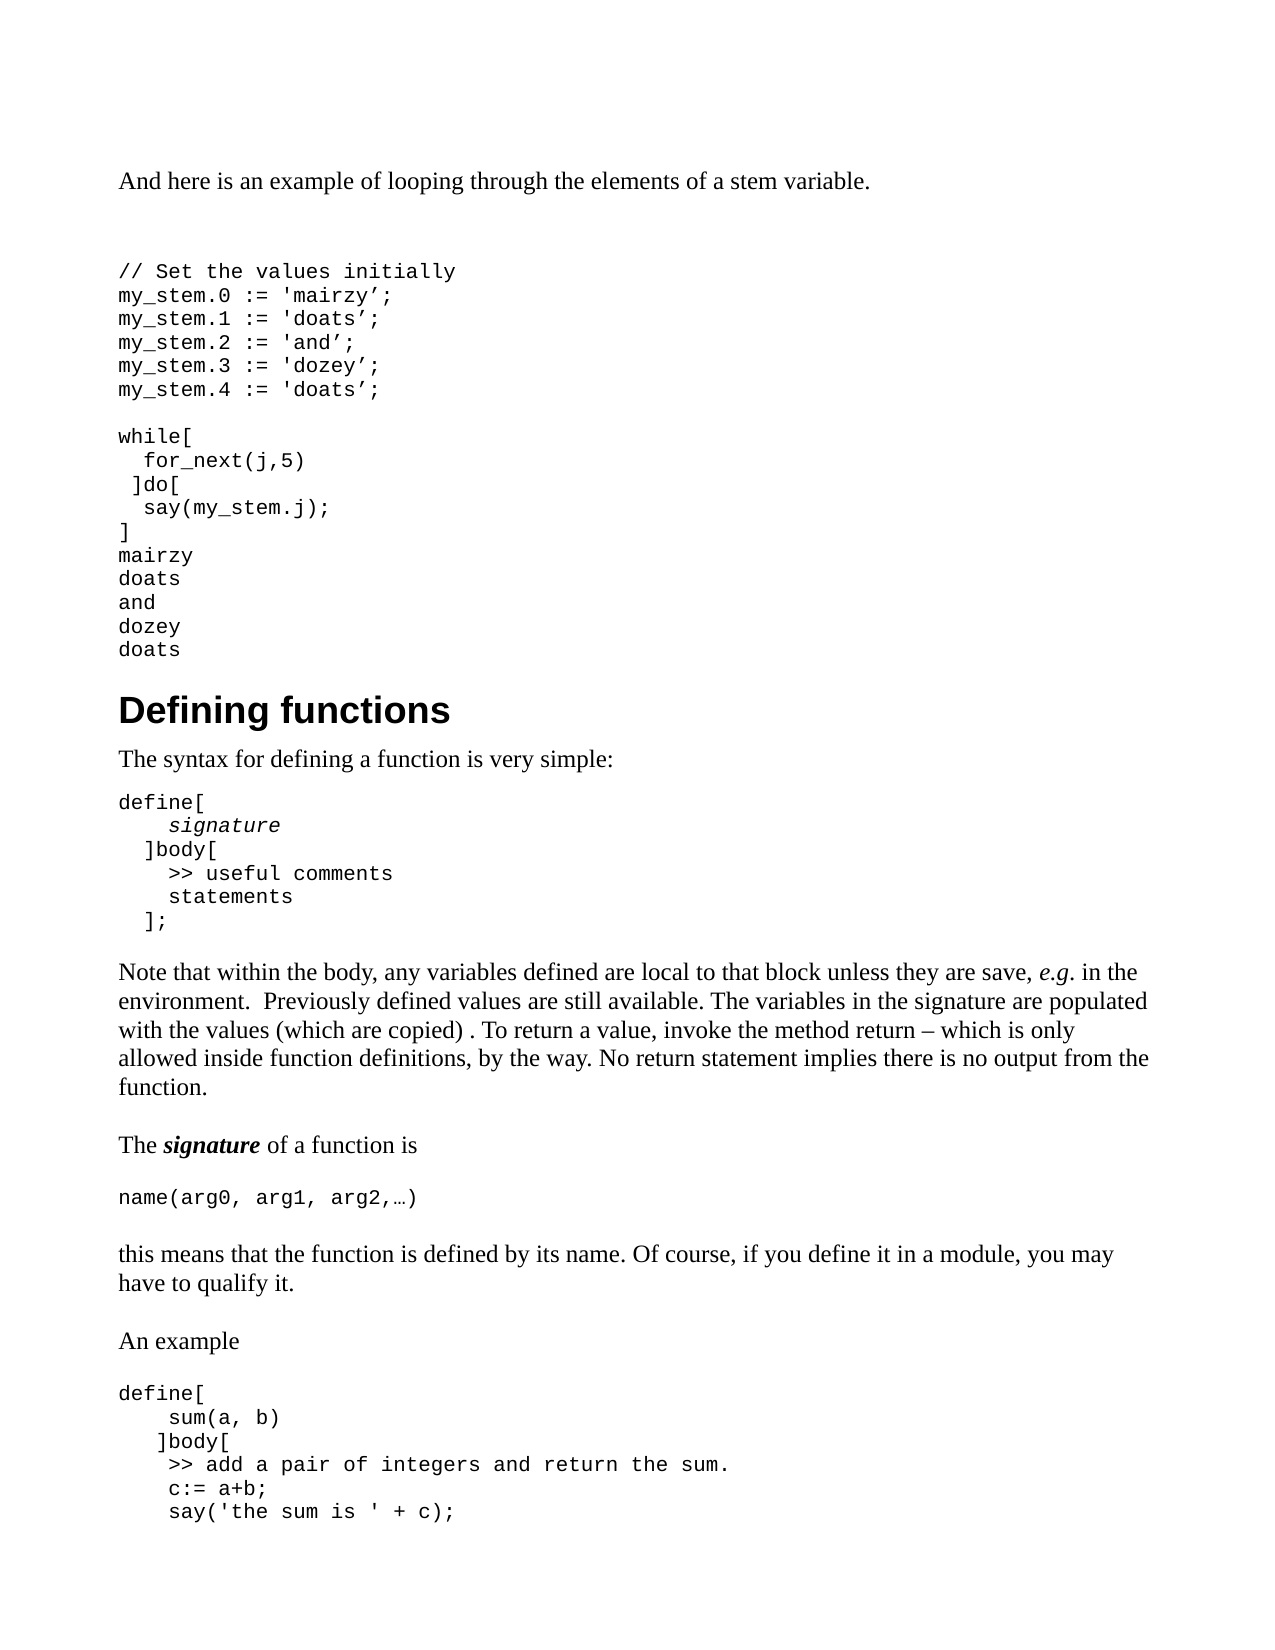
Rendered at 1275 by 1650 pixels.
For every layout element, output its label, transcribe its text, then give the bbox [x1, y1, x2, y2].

text statements [118, 886, 1157, 910]
text And here is an example of looping through the elements of a stem variable. [118, 166, 1157, 194]
text doats [118, 639, 1157, 663]
text ] [118, 521, 1157, 545]
text >> add a pair of integers and return the sum. [118, 1454, 1157, 1478]
text mairzy [118, 545, 1157, 568]
text ]body[ [118, 1431, 1157, 1454]
text name(arg0, arg1, arg2,…) [118, 1187, 1157, 1211]
text for_next(j,5) [118, 450, 1157, 474]
text doats [118, 568, 1157, 592]
text >> useful comments [118, 863, 1157, 886]
text ]do[ [118, 474, 1157, 497]
text my_stem.4 := 'doats’; [118, 379, 1157, 403]
text define[ [118, 792, 1157, 815]
text dozey [118, 616, 1157, 639]
text this means that the function is defined by its name. Of course, if you define it in a module, you may have to qualify it. [118, 1239, 1157, 1297]
text sum(a, b) [118, 1407, 1157, 1431]
text my_stem.2 := 'and’; [118, 332, 1157, 356]
text signature [118, 815, 1157, 839]
text An example [118, 1326, 1157, 1354]
text c:= a+b; [118, 1478, 1157, 1502]
text ]; [118, 910, 1157, 933]
text say('the sum is ' + c); [118, 1502, 1157, 1525]
text while[ [118, 426, 1157, 450]
text ]body[ [118, 839, 1157, 863]
text my_stem.3 := 'dozey’; [118, 356, 1157, 379]
text The signature of a function is [118, 1130, 1157, 1158]
subtitle Defining functions [118, 688, 1157, 732]
text Note that within the body, any variables defined are local to that block unless they are save, e.g. in the environment. Previously defined values are still available. The variables in the signature are populated with the values (which are copied) . To return a value, invoke the method return – which is only allowed inside function definitions, by the way. No return statement implies there is no output from the function. [118, 957, 1157, 1101]
text my_stem.0 := 'mairzy’; [118, 284, 1157, 308]
text // Set the values initially [118, 261, 1157, 284]
text The syntax for defining a function is very simple: [118, 744, 1157, 773]
text my_stem.1 := 'doats’; [118, 308, 1157, 332]
text and [118, 592, 1157, 616]
text say(my_stem.j); [118, 497, 1157, 521]
text define[ [118, 1383, 1157, 1407]
